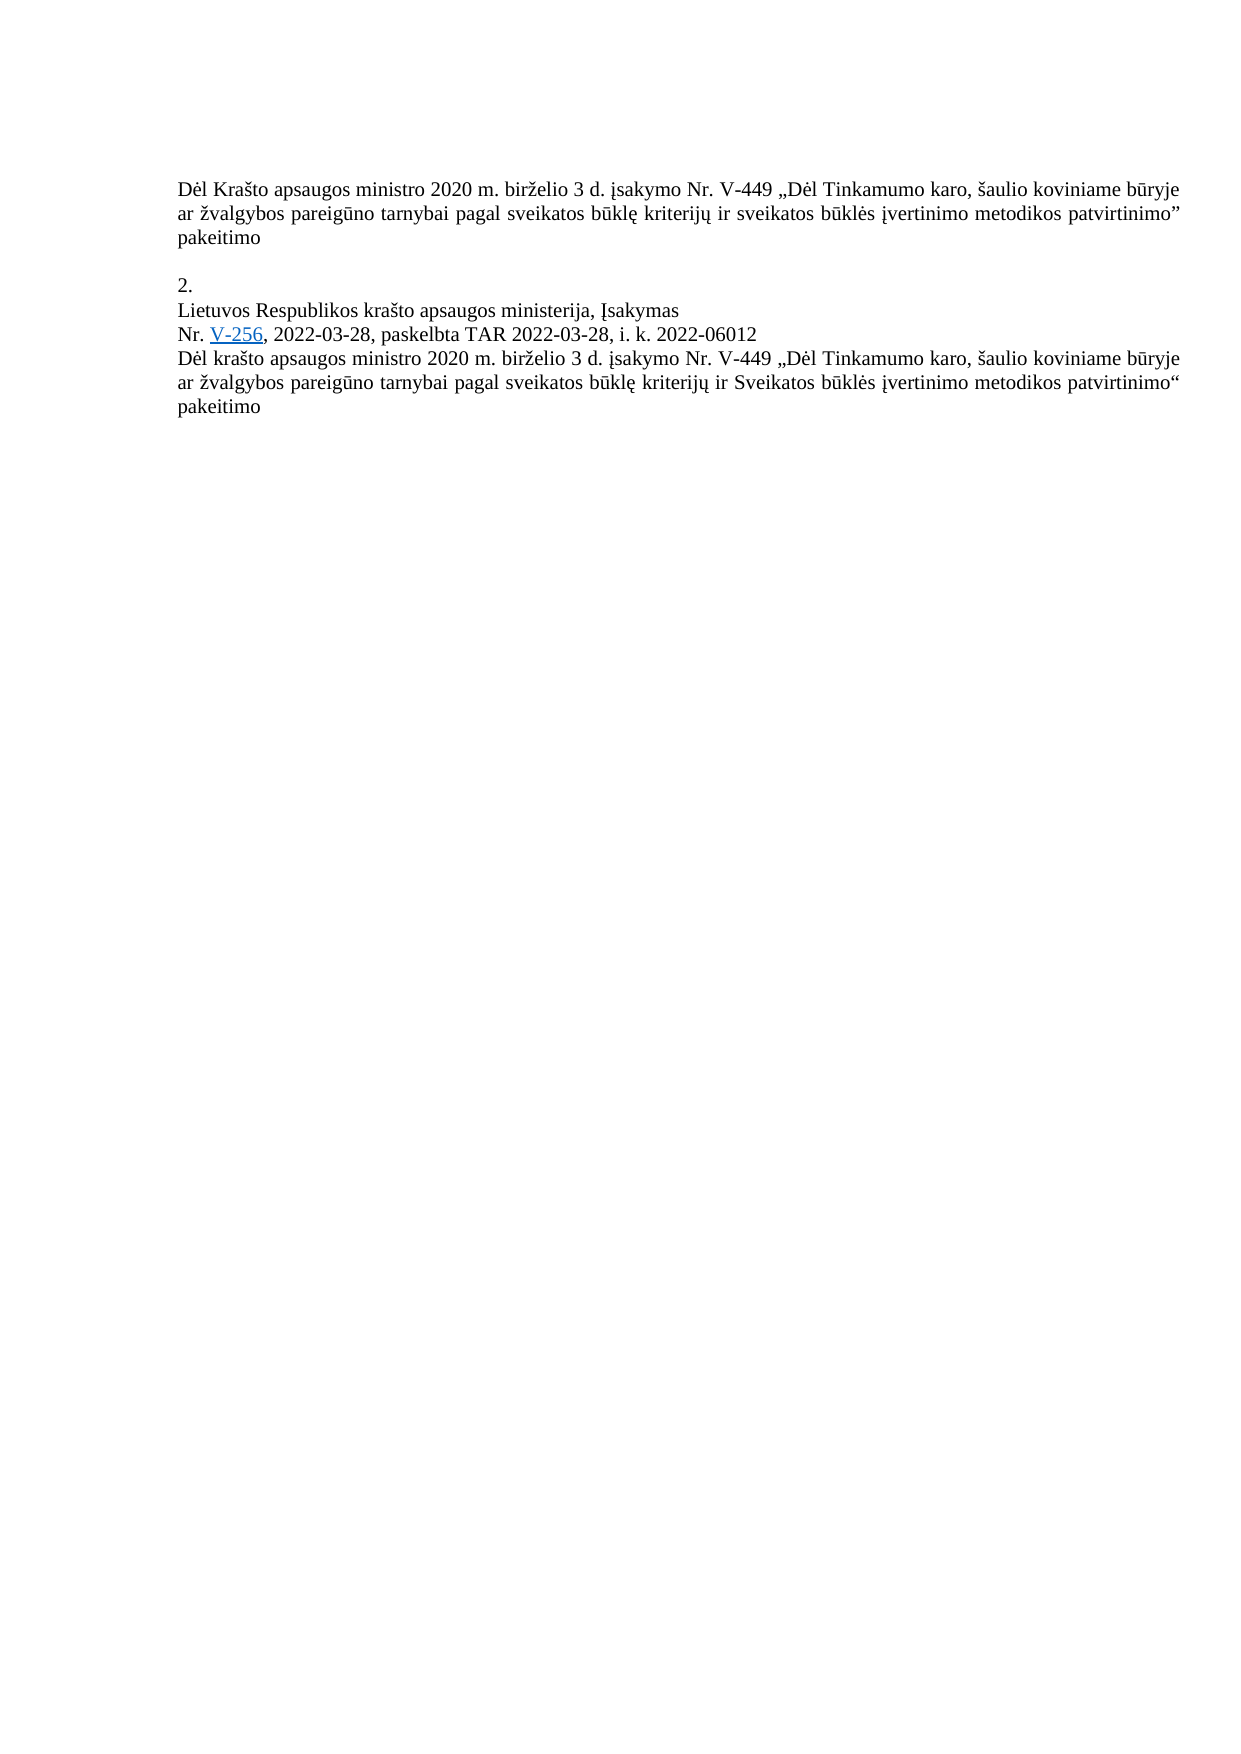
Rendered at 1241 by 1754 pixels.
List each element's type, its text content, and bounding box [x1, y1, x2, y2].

text Dėl krašto apsaugos ministro 2020 m. birželio 3 d. įsakymo Nr. V-449 „Dėl Tinkamumo karo, šaulio koviniame būryje ar žvalgybos pareigūno tarnybai pagal sveikatos būklę kriterijų ir Sveikatos būklės įvertinimo metodikos patvirtinimo“ pakeitimo [177, 346, 1181, 418]
text Nr. V-256, 2022-03-28, paskelbta TAR 2022-03-28, i. k. 2022-06012 [177, 322, 1181, 346]
text Dėl Krašto apsaugos ministro 2020 m. birželio 3 d. įsakymo Nr. V-449 „Dėl Tinkamumo karo, šaulio koviniame būryje ar žvalgybos pareigūno tarnybai pagal sveikatos būklę kriterijų ir sveikatos būklės įvertinimo metodikos patvirtinimo” pakeitimo [177, 177, 1181, 249]
text 2. [177, 273, 1181, 297]
text Lietuvos Respublikos krašto apsaugos ministerija, Įsakymas [177, 297, 1181, 322]
